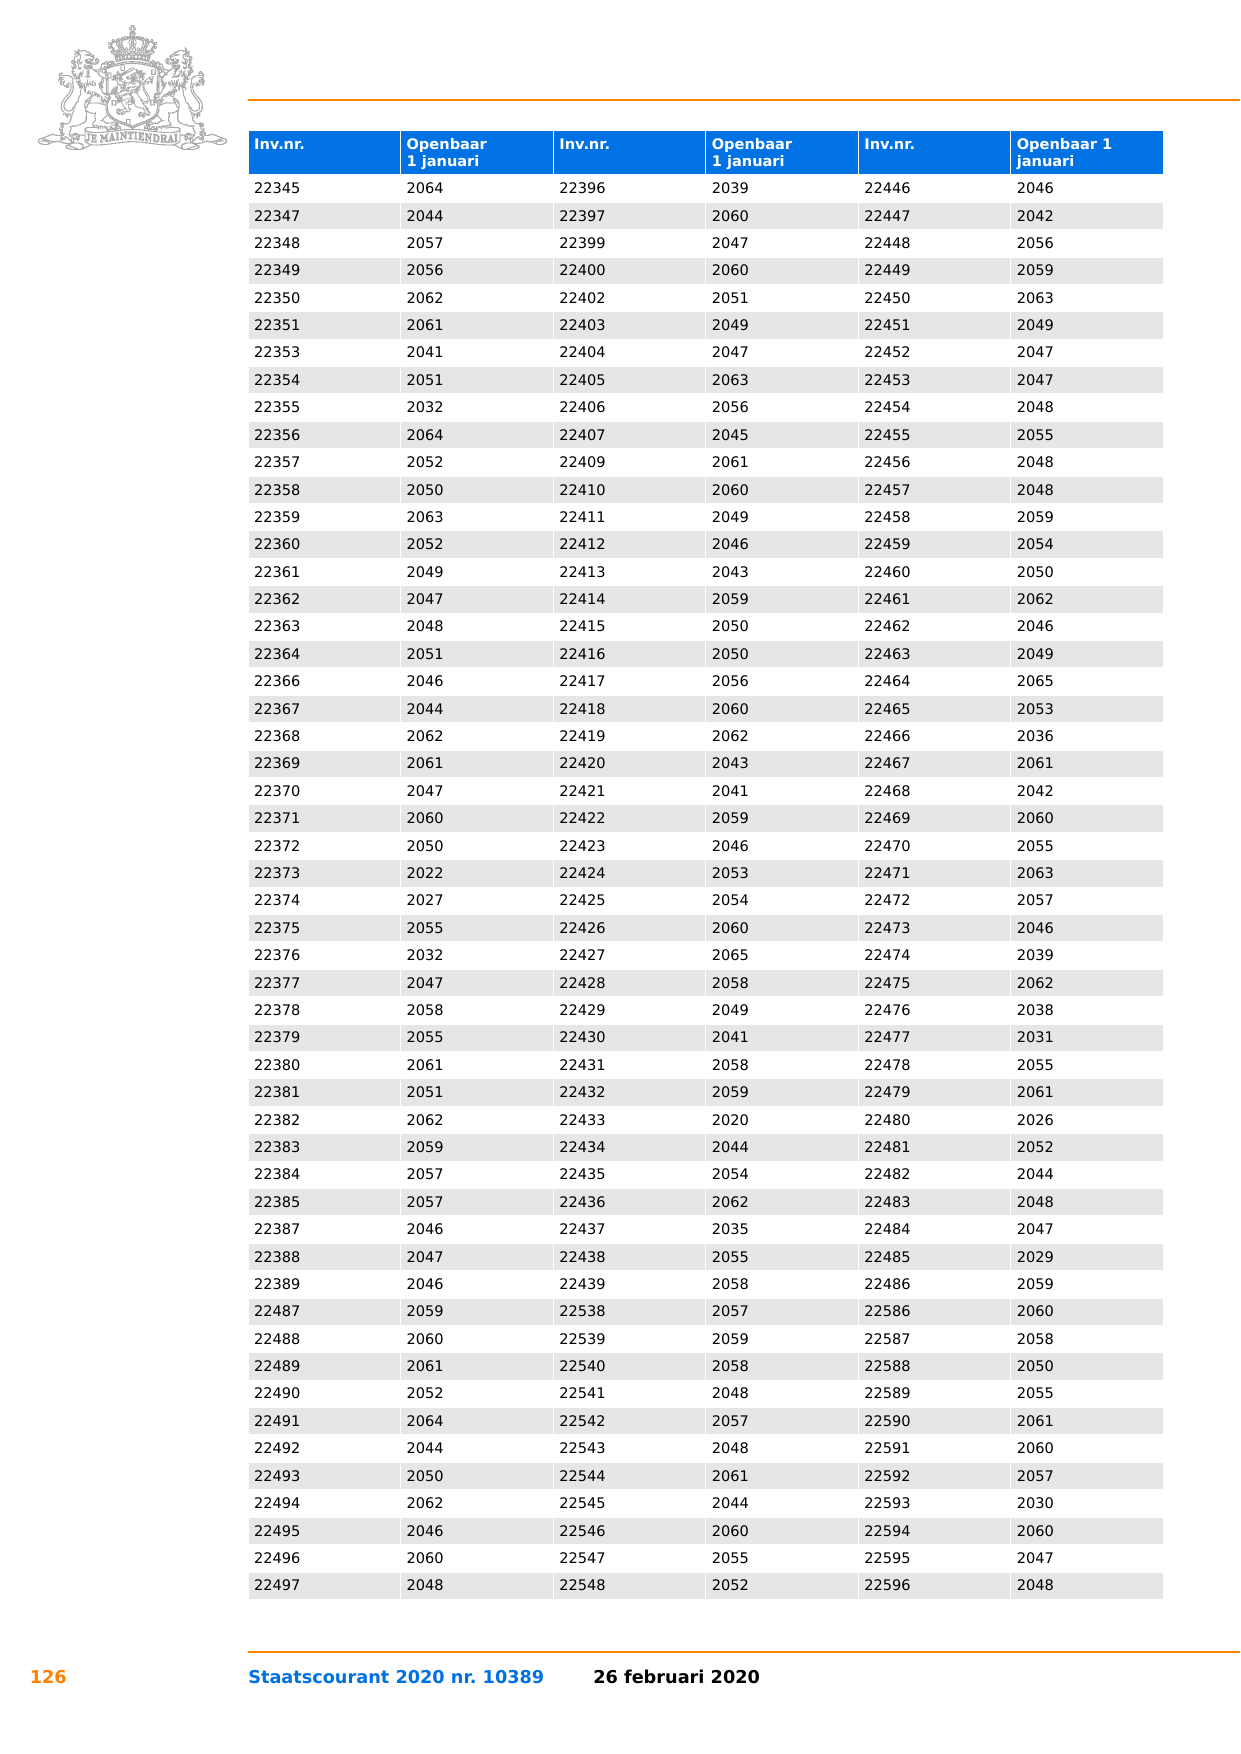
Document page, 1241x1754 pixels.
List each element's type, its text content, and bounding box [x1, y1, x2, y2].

table_header Inv.nr. [249, 131, 400, 174]
table_header Inv.nr. [554, 131, 705, 174]
table_header Openbaar 1 januari [1011, 131, 1163, 174]
table_header Openbaar 1 januari [706, 131, 858, 174]
table_header Openbaar 1 januari [401, 131, 553, 174]
table_header Inv.nr. [859, 131, 1010, 174]
picture [38, 25, 227, 150]
